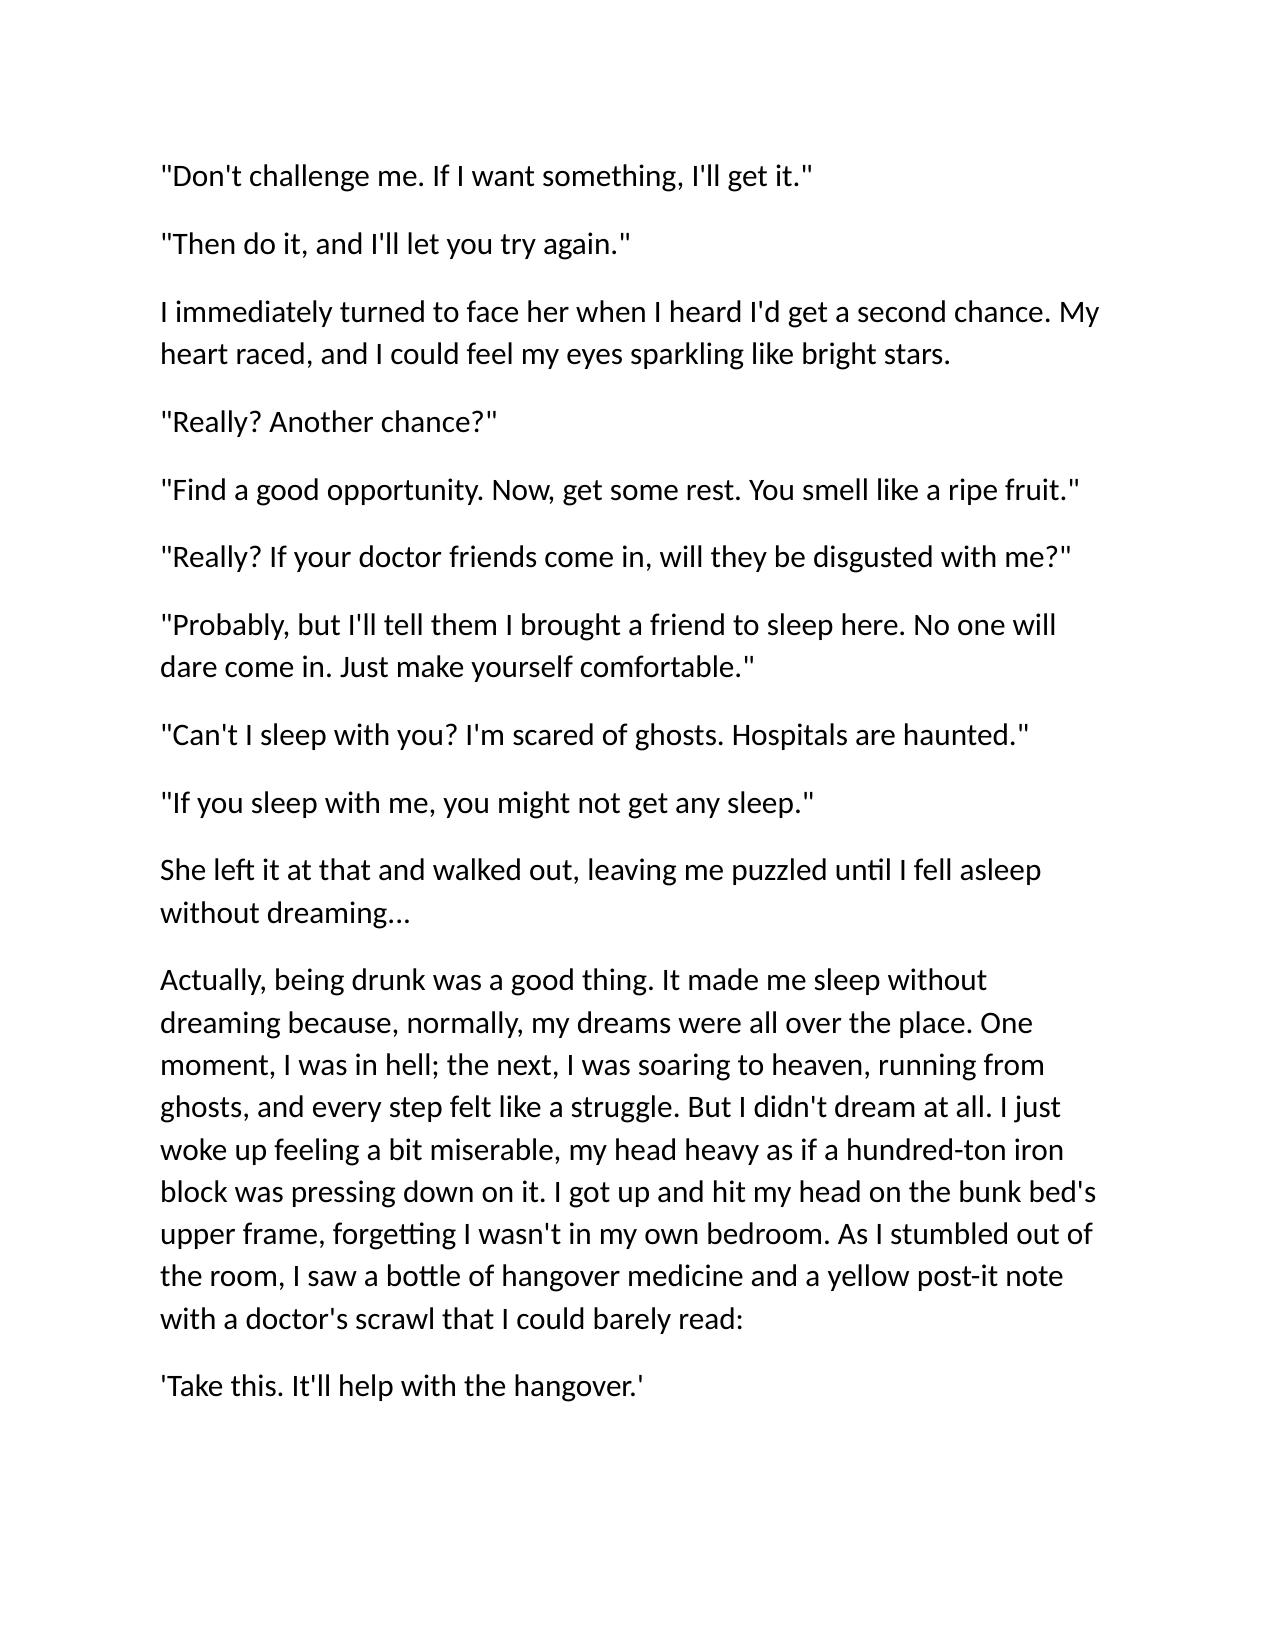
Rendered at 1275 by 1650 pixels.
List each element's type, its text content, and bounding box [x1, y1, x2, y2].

text "Find a good opportunity. Now, get some rest. You smell like a ripe fruit." [160, 469, 1113, 508]
text "Really? Another chance?" [160, 402, 1113, 440]
text "Then do it, and I'll let you try again." [160, 224, 1113, 262]
text "Don't challenge me. If I want something, I'll get it." [160, 156, 1113, 194]
text She left it at that and walked out, leaving me puzzled until I fell asleep without dreaming... [160, 850, 1113, 931]
text I immediately turned to face her when I heard I'd get a second chance. My heart raced, and I could feel my eyes sparkling like bright stars. [160, 292, 1113, 372]
text "Can't I sleep with you? I'm scared of ghosts. Hospitals are haunted." [160, 715, 1113, 753]
text "If you sleep with me, you might not get any sleep." [160, 783, 1113, 821]
text 'Take this. It'll help with the hangover.' [160, 1366, 1113, 1404]
text "Really? If your doctor friends come in, will they be disgusted with me?" [160, 537, 1113, 575]
text "Probably, but I'll tell them I brought a friend to sleep here. No one will dare come in. Just make yourself comfortable." [160, 605, 1113, 685]
text Actually, being drunk was a good thing. It made me sleep without dreaming because, normally, my dreams were all over the place. One moment, I was in hell; the next, I was soaring to heaven, running from ghosts, and every step felt like a struggle. But I didn't dream at all. I just woke up feeling a bit miserable, my head heavy as if a hundred-ton iron block was pressing down on it. I got up and hit my head on the bunk bed's upper frame, forgetting I wasn't in my own bedroom. As I stumbled out of the room, I saw a bottle of hangover medicine and a yellow post-it note with a doctor's scrawl that I could barely read: [160, 960, 1113, 1337]
